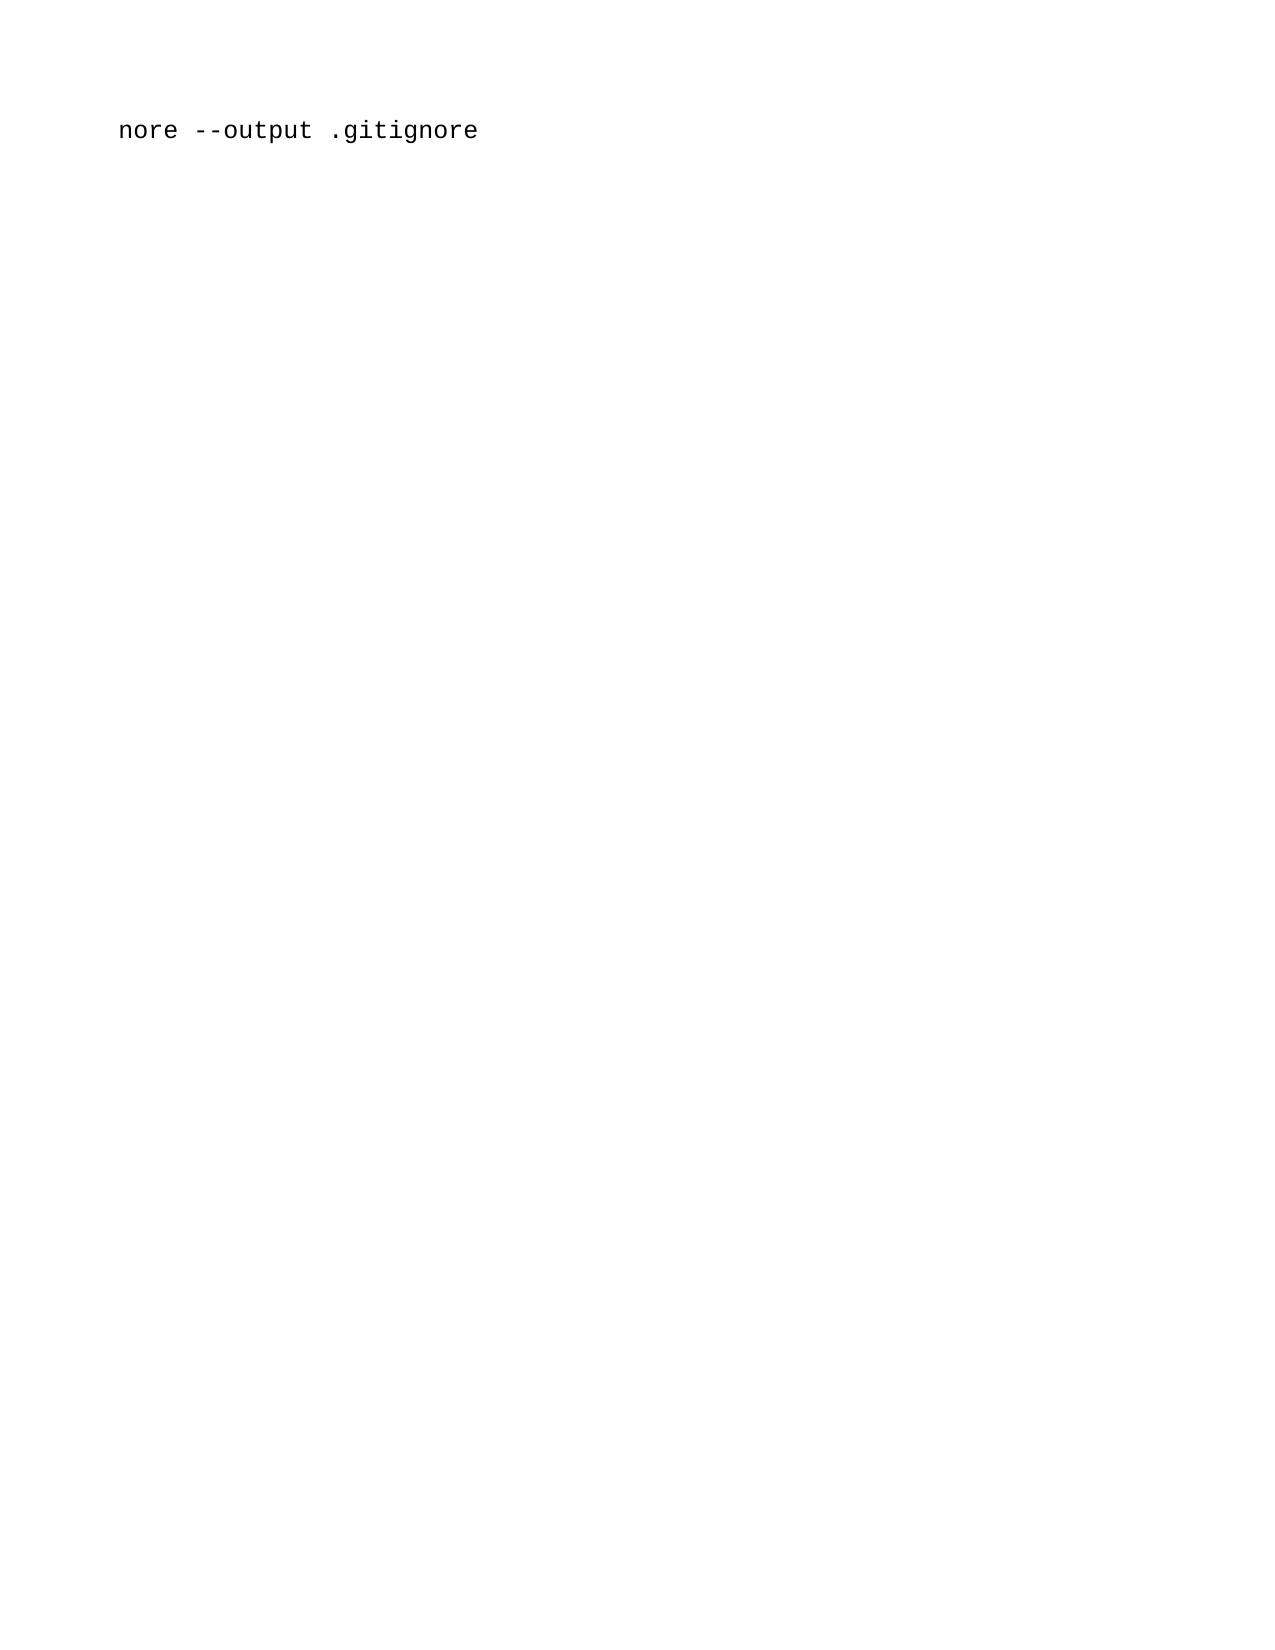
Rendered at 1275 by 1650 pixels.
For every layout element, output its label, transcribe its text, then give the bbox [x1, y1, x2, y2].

text nore --output .gitignore [118, 118, 1157, 146]
